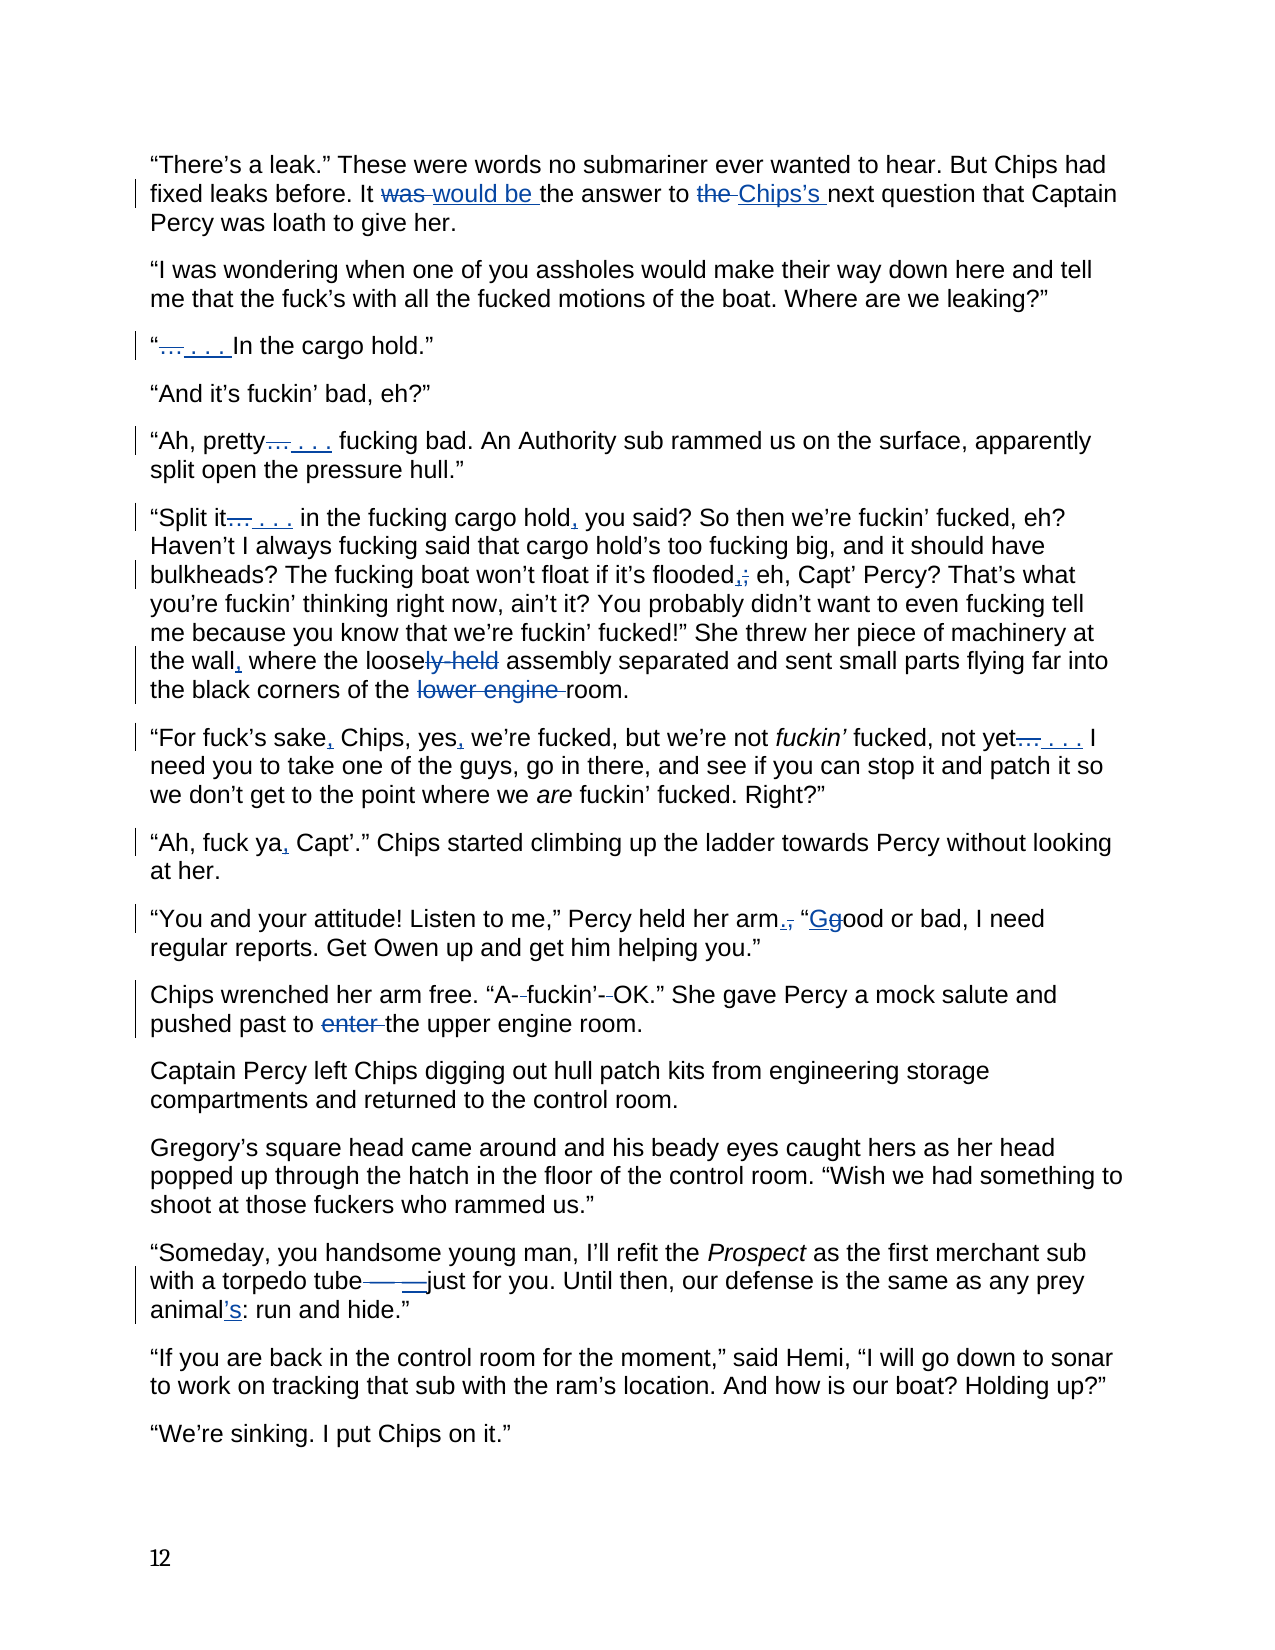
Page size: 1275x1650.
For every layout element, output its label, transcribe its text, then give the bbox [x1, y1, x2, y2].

text “You and your attitude! Listen to me,” Percy held her arm. “Good or bad, I need regular reports. Get Owen up and get him helping you.” [150, 904, 1125, 961]
text “I was wondering when one of you assholes would make their way down here and tell me that the fuck’s with all the fucked motions of the boat. Where are we leaking?” [150, 255, 1125, 312]
text “Ah, fuck ya, Capt’.” Chips started climbing up the ladder towards Percy without looking at her. [150, 827, 1125, 885]
text “There’s a leak.” These were words no submariner ever wanted to hear. But Chips had fixed leaks before. It would be the answer to Chips’s next question that Captain Percy was loath to give her. [150, 150, 1125, 236]
text Chips wrenched her arm free. “A-fuckin’-OK.” She gave Percy a mock salute and pushed past to the upper engine room. [150, 980, 1125, 1037]
text Captain Percy left Chips digging out hull patch kits from engineering storage compartments and returned to the control room. [150, 1056, 1125, 1114]
text “Ah, pretty . . . fucking bad. An Authority sub rammed us on the surface, apparently split open the pressure hull.” [150, 426, 1125, 484]
text “For fuck’s sake, Chips, yes, we’re fucked, but we’re not fuckin’ fucked, not yet . . . I need you to take one of the guys, go in there, and see if you can stop it and patch it so we don’t get to the point where we are fuckin’ fucked. Right?” [150, 722, 1125, 809]
text “Split it . . . in the fucking cargo hold, you said? So then we’re fuckin’ fucked, eh? Haven’t I always fucking said that cargo hold’s too fucking big, and it should have bulkheads? The fucking boat won’t float if it’s flooded, eh, Capt’ Percy? That’s what you’re fuckin’ thinking right now, ain’t it? You probably didn’t want to even fucking tell me because you know that we’re fuckin’ fucked!” She threw her piece of machinery at the wall, where the loose assembly separated and sent small parts flying far into the black corners of the room. [150, 502, 1125, 704]
text “Someday, you handsome young man, I’ll refit the Prospect as the first merchant sub with a torpedo tube—just for you. Until then, our defense is the same as any prey animal’s: run and hide.” [150, 1237, 1125, 1324]
text Gregory’s square head came around and his beady eyes caught hers as her head popped up through the hatch in the floor of the control room. “Wish we had something to shoot at those fuckers who rammed us.” [150, 1132, 1125, 1219]
text “We’re sinking. I put Chips on it.” [150, 1419, 1125, 1447]
text “And it’s fuckin’ bad, eh?” [150, 379, 1125, 407]
text “ . . . In the cargo hold.” [150, 331, 1125, 360]
text “If you are back in the control room for the moment,” said Hemi, “I will go down to sonar to work on tracking that sub with the ram’s location. And how is our boat? Holding up?” [150, 1342, 1125, 1400]
